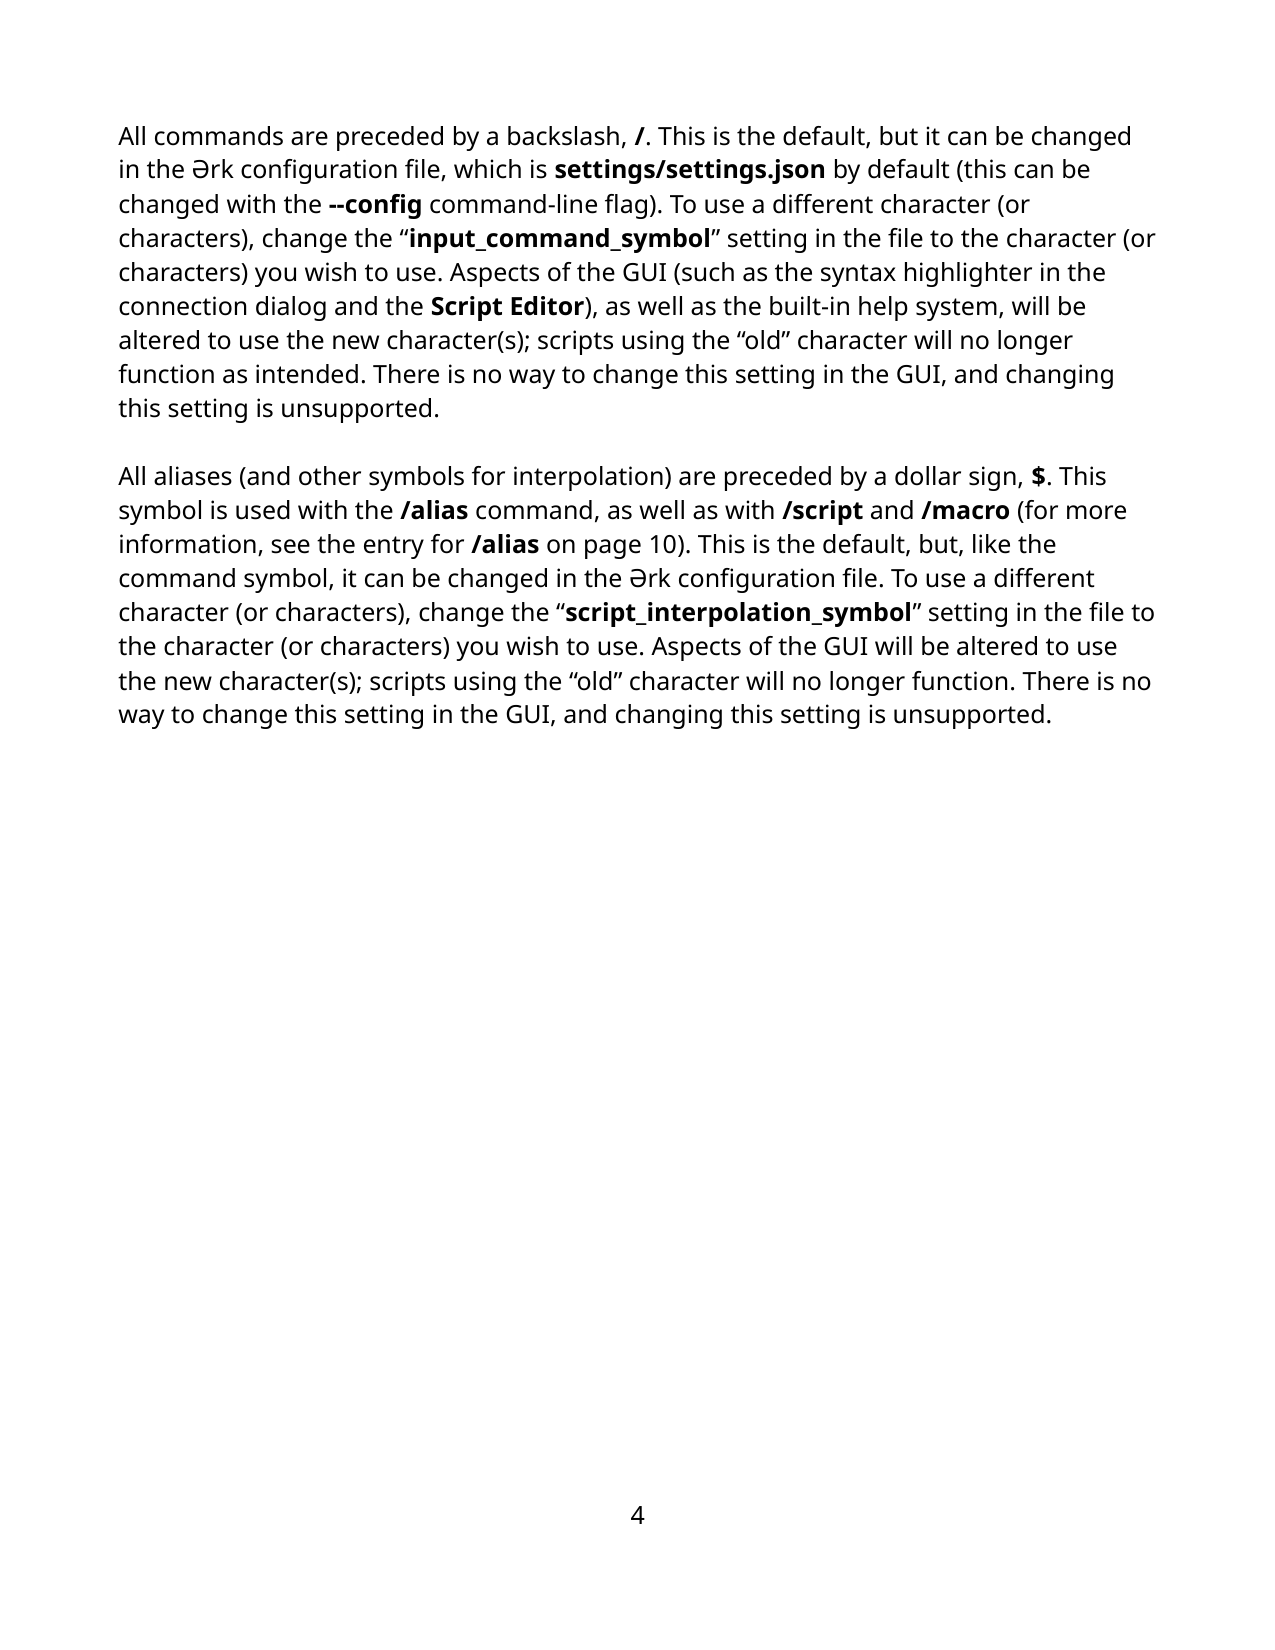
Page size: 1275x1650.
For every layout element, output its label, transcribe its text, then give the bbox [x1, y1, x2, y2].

text All aliases (and other symbols for interpolation) are preceded by a dollar sign, $. This symbol is used with the /alias command, as well as with /script and /macro (for more information, see the entry for /alias on page 10). This is the default, but, like the command symbol, it can be changed in the Ərk configuration file. To use a different character (or characters), change the “script_interpolation_symbol” setting in the file to the character (or characters) you wish to use. Aspects of the GUI will be altered to use the new character(s); scripts using the “old” character will no longer function. There is no way to change this setting in the GUI, and changing this setting is unsupported. [118, 459, 1157, 731]
text All commands are preceded by a backslash, /. This is the default, but it can be changed in the Ərk configuration file, which is settings/settings.json by default (this can be changed with the --config command-line flag). To use a different character (or characters), change the “input_command_symbol” setting in the file to the character (or characters) you wish to use. Aspects of the GUI (such as the syntax highlighter in the connection dialog and the Script Editor), as well as the built-in help system, will be altered to use the new character(s); scripts using the “old” character will no longer function as intended. There is no way to change this setting in the GUI, and changing this setting is unsupported. [118, 118, 1157, 425]
